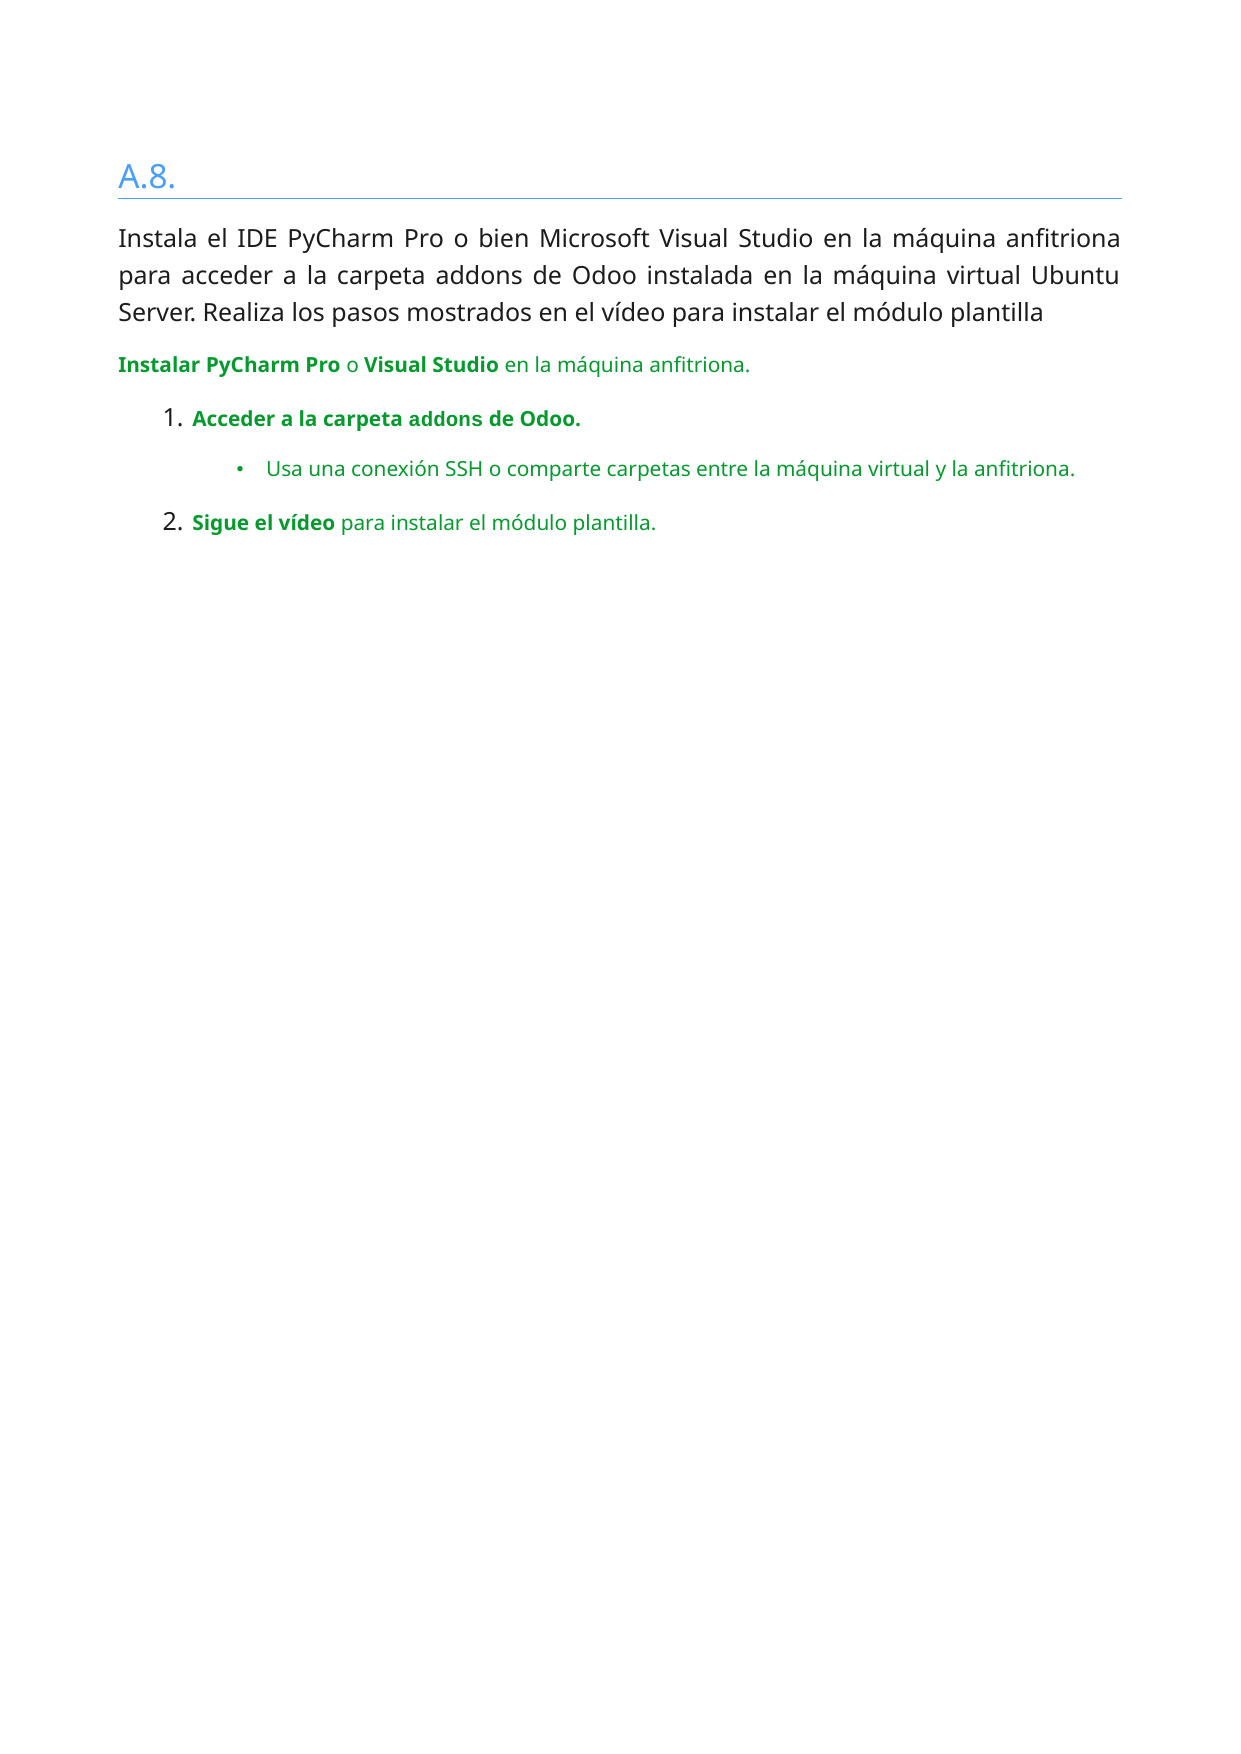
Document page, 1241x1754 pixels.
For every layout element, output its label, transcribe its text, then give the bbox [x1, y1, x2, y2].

list Usa una conexión SSH o comparte carpetas entre la máquina virtual y la anfitriona. [236, 454, 1122, 483]
list Acceder a la carpeta addons de Odoo. [162, 399, 1122, 433]
text Instalar PyCharm Pro o Visual Studio en la máquina anfitriona. [118, 350, 1122, 379]
text A.8. [118, 146, 1122, 198]
list Sigue el vídeo para instalar el módulo plantilla. [162, 503, 1122, 537]
text Instala el IDE PyCharm Pro o bien Microsoft Visual Studio en la máquina anfitriona para acceder a la carpeta addons de Odoo instalada en la máquina virtual Ubuntu Server. Realiza los pasos mostrados en el vídeo para instalar el módulo plantilla [118, 220, 1122, 329]
